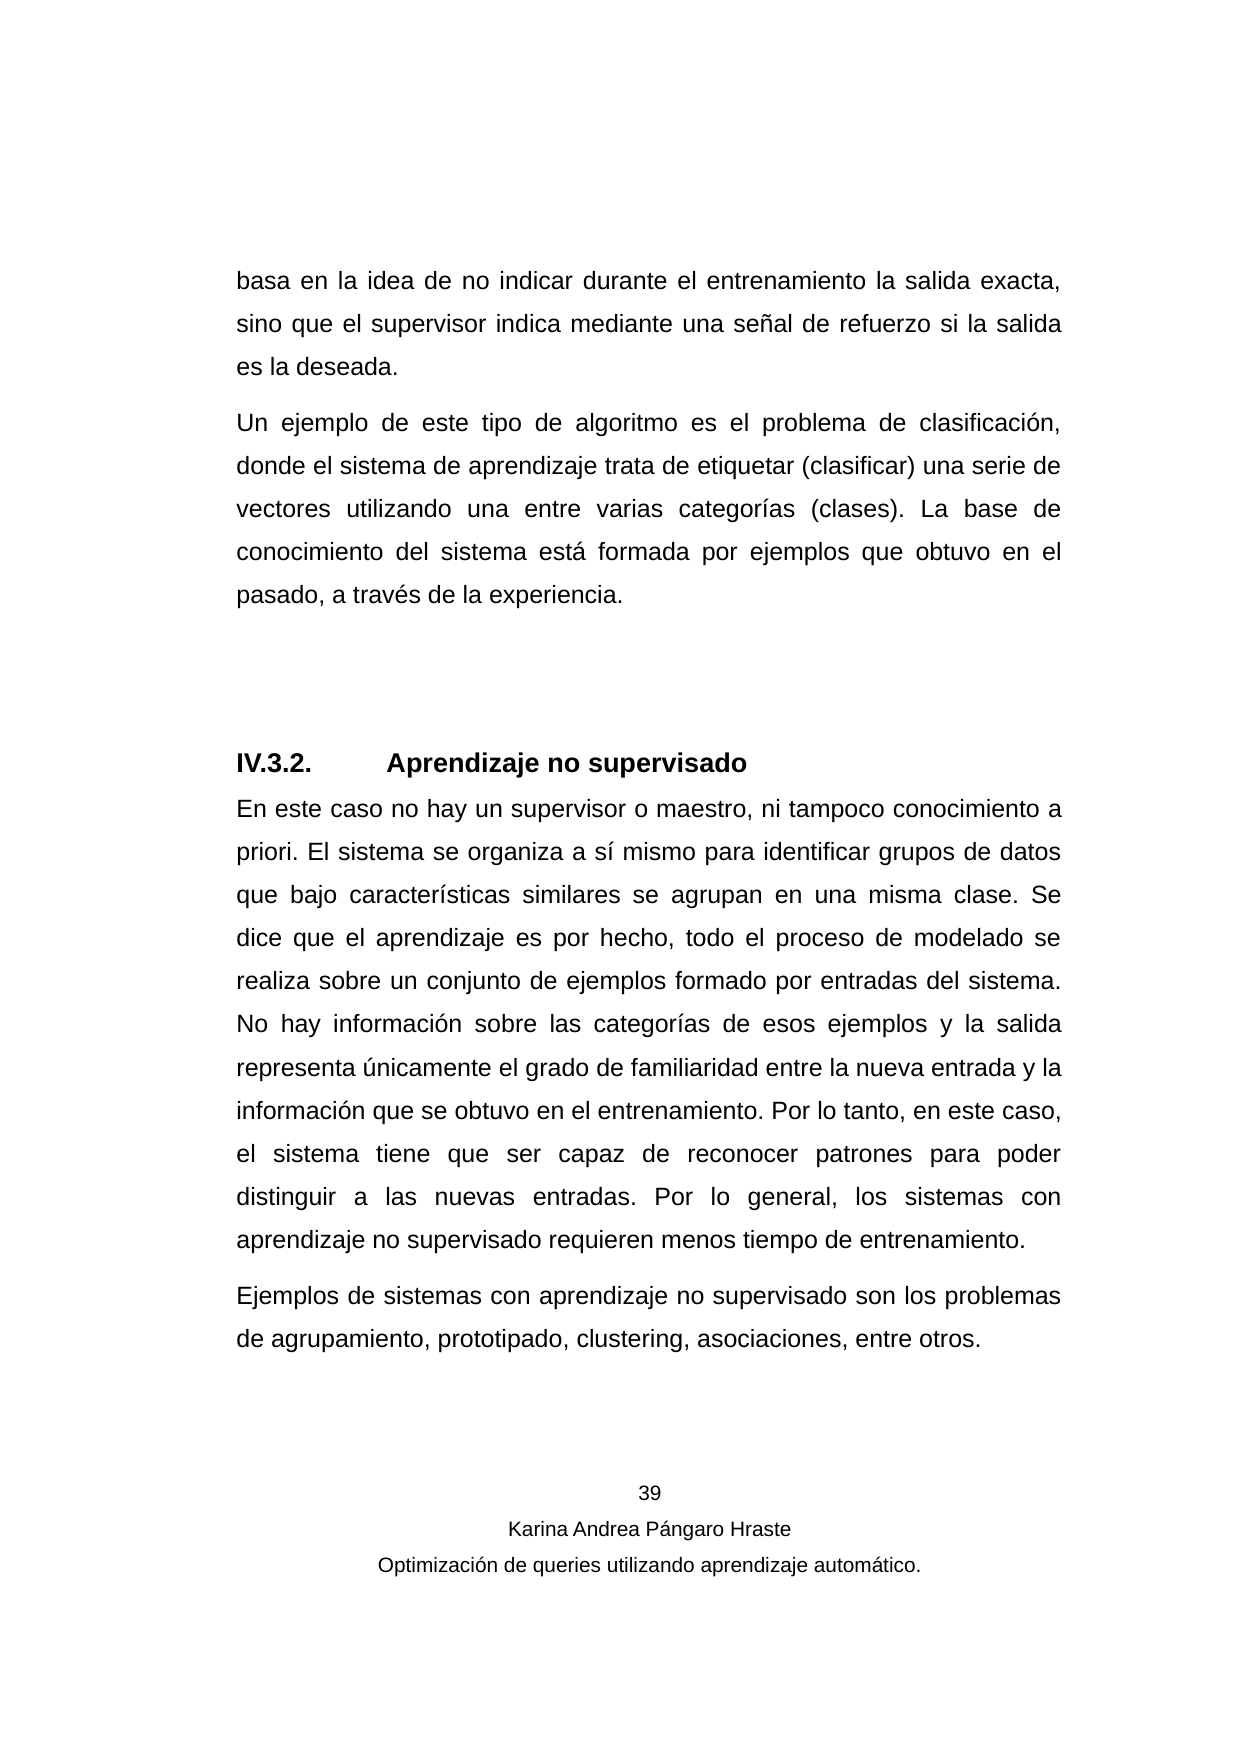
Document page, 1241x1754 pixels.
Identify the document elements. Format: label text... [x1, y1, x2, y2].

text Un ejemplo de este tipo de algoritmo es el problema de clasificación, donde el sistema de aprendizaje trata de etiquetar (clasificar) una serie de vectores utilizando una entre varias categorías (clases). La base de conocimiento del sistema está formada por ejemplos que obtuvo en el pasado, a través de la experiencia. [236, 408, 1063, 609]
subtitle Aprendizaje no supervisado [236, 747, 1063, 778]
text basa en la idea de no indicar durante el entrenamiento la salida exacta, sino que el supervisor indica mediante una señal de refuerzo si la salida es la deseada. [236, 266, 1063, 381]
text Ejemplos de sistemas con aprendizaje no supervisado son los problemas de agrupamiento, prototipado, clustering, asociaciones, entre otros. [236, 1281, 1063, 1353]
text En este caso no hay un supervisor o maestro, ni tampoco conocimiento a priori. El sistema se organiza a sí mismo para identificar grupos de datos que bajo características similares se agrupan en una misma clase. Se dice que el aprendizaje es por hecho, todo el proceso de modelado se realiza sobre un conjunto de ejemplos formado por entradas del sistema. No hay información sobre las categorías de esos ejemplos y la salida representa únicamente el grado de familiaridad entre la nueva entrada y la información que se obtuvo en el entrenamiento. Por lo tanto, en este caso, el sistema tiene que ser capaz de reconocer patrones para poder distinguir a las nuevas entradas. Por lo general, los sistemas con aprendizaje no supervisado requieren menos tiempo de entrenamiento. [236, 794, 1063, 1254]
